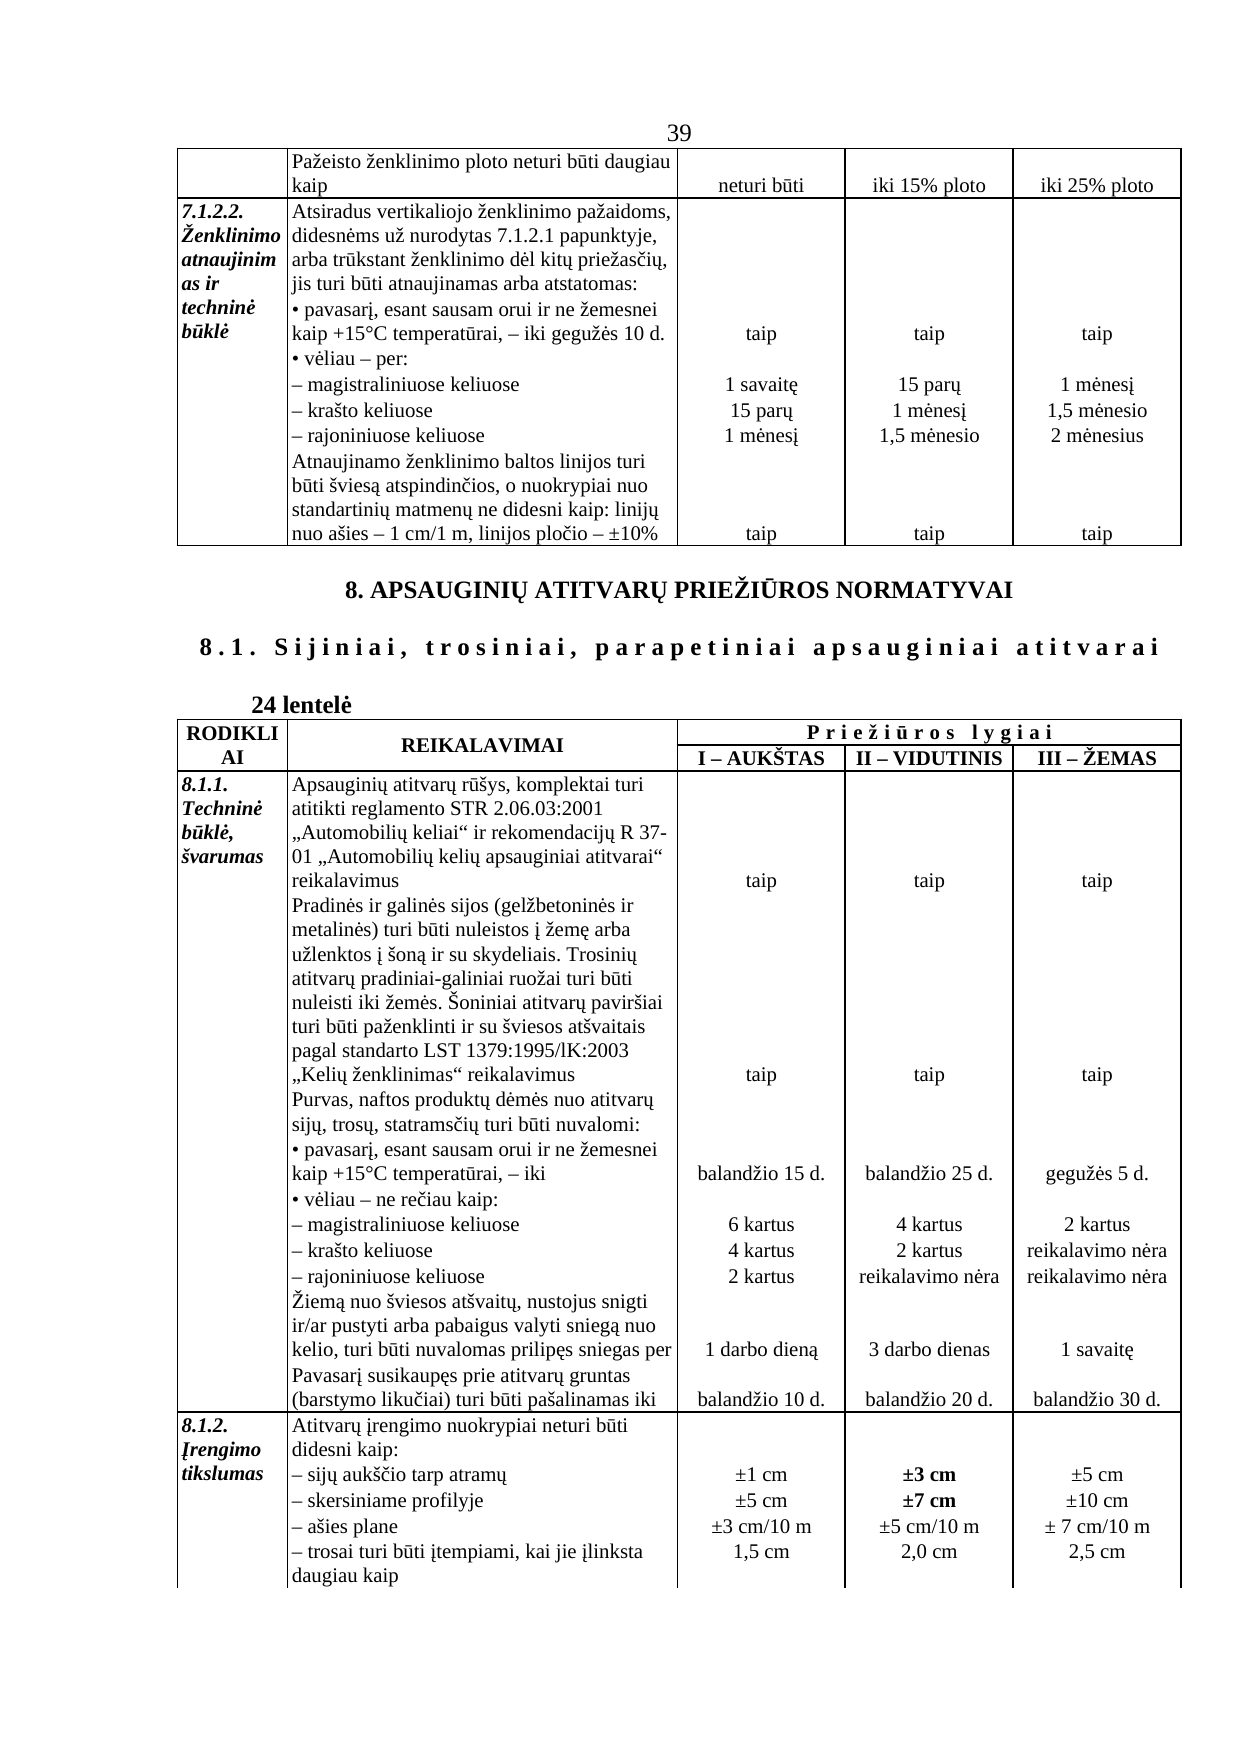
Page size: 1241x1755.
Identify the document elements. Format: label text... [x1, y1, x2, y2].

table_cell • vėliau – ne rečiau kaip: [288, 1185, 677, 1211]
table_cell taip [1014, 772, 1180, 892]
table_cell [1014, 1086, 1180, 1136]
table_cell • vėliau – per: [288, 345, 677, 370]
table_cell – rajoniniuose keliuose [288, 422, 677, 447]
table_cell 1 mėnesį [678, 422, 844, 447]
table_cell 1 mėnesį [1014, 370, 1180, 396]
table_cell 3 darbo dienas [846, 1288, 1012, 1361]
table_cell 4 kartus [678, 1236, 844, 1262]
table_cell reikalavimo nėra [846, 1262, 1012, 1288]
table_cell balandžio 15 d. [678, 1136, 844, 1185]
table_cell balandžio 20 d. [846, 1361, 1012, 1411]
table_cell – ašies plane [288, 1512, 677, 1538]
table_cell ± 7 cm/10 m [1014, 1512, 1180, 1538]
table_cell Pavasarį susikaupęs prie atitvarų gruntas (barstymo likučiai) turi būti pašalinamas iki [288, 1361, 677, 1411]
table_cell • pavasarį, esant sausam orui ir ne žemesnei kaip +15°C temperatūrai, – iki [288, 1136, 677, 1185]
table_cell 2 mėnesius [1014, 422, 1180, 447]
text 8. APSAUGINIŲ ATITVARŲ PRIEŽIŪROS NORMATYVAI [177, 575, 1181, 604]
table_cell 15 parų [846, 370, 1012, 396]
table_cell 1,5 cm [678, 1538, 844, 1587]
table_cell [846, 1086, 1012, 1136]
table_cell ±5 cm [1014, 1461, 1180, 1486]
table_cell reikalavimo nėra [1014, 1262, 1180, 1288]
table_cell [846, 199, 1012, 295]
table_cell – krašto keliuose [288, 1236, 677, 1262]
table_cell – krašto keliuose [288, 396, 677, 422]
table_cell 1 savaitę [1014, 1288, 1180, 1361]
table_cell taip [678, 447, 844, 545]
table_cell 2 kartus [678, 1262, 844, 1288]
table_cell [678, 199, 844, 295]
table_cell – skersiniame profilyje [288, 1486, 677, 1512]
table_cell 4 kartus [846, 1211, 1012, 1236]
table_cell gegužės 5 d. [1014, 1136, 1180, 1185]
text 24 lentelė [177, 690, 1181, 719]
table_cell Atnaujinamo ženklinimo baltos linijos turi būti šviesą atspindinčios, o nuokrypiai nuo standartinių matmenų ne didesni kaip: linijų nuo ašies – 1 cm/1 m, linijos pločio – ±10% [288, 447, 677, 545]
table_cell taip [1014, 295, 1180, 345]
table_cell taip [846, 295, 1012, 345]
table_cell ±5 cm [678, 1486, 844, 1512]
table_cell ±5 cm/10 m [846, 1512, 1012, 1538]
table_cell 6 kartus [678, 1211, 844, 1236]
table_cell – sijų aukščio tarp atramų [288, 1461, 677, 1486]
table_cell 1,5 mėnesio [846, 422, 1012, 447]
table_cell taip [678, 295, 844, 345]
table_cell – rajoniniuose keliuose [288, 1262, 677, 1288]
table_cell [1014, 1185, 1180, 1211]
table_cell 1 mėnesį [846, 396, 1012, 422]
table_cell [1014, 199, 1180, 295]
table_cell Žiemą nuo šviesos atšvaitų, nustojus snigti ir/ar pustyti arba pabaigus valyti sniegą nuo kelio, turi būti nuvalomas prilipęs sniegas per [288, 1288, 677, 1361]
table_cell Pradinės ir galinės sijos (gelžbetoninės ir metalinės) turi būti nuleistos į žemę arba užlenktos į šoną ir su skydeliais. Trosinių atitvarų pradiniai-galiniai ruožai turi būti nuleisti iki žemės. Šoniniai atitvarų paviršiai turi būti paženklinti ir su šviesos atšvaitais pagal standarto LST 1379:1995/lK:2003 „Kelių ženklinimas“ reikalavimus [288, 892, 677, 1086]
table_cell – trosai turi būti įtempiami, kai jie įlinksta daugiau kaip [288, 1538, 677, 1587]
table_cell ±3 cm/10 m [678, 1512, 844, 1538]
table_cell ±1 cm [678, 1461, 844, 1486]
table_cell [1014, 345, 1180, 370]
table_cell [678, 345, 844, 370]
table_cell [678, 1086, 844, 1136]
table_cell iki 15% ploto [846, 149, 1012, 197]
table_cell 8.1.2. Įrengimo tikslumas [178, 1413, 287, 1587]
table_cell taip [678, 772, 844, 892]
table_cell [1014, 1413, 1180, 1461]
table_cell • pavasarį, esant sausam orui ir ne žemesnei kaip +15°C temperatūrai, – iki gegužės 10 d. [288, 295, 677, 345]
table_cell reikalavimo nėra [1014, 1236, 1180, 1262]
table_cell [846, 1185, 1012, 1211]
table_cell – magistraliniuose keliuose [288, 1211, 677, 1236]
table_cell taip [678, 892, 844, 1086]
table_cell iki 25% ploto [1014, 149, 1180, 197]
table_cell [846, 1413, 1012, 1461]
text 8.1. Sijiniai, trosiniai, parapetiniai apsauginiai atitvarai [177, 632, 1181, 661]
table_cell taip [1014, 892, 1180, 1086]
table_cell 1,5 mėnesio [1014, 396, 1180, 422]
table_cell 1 savaitę [678, 370, 844, 396]
table_cell neturi būti [678, 149, 844, 197]
table_cell [678, 1413, 844, 1461]
table_cell 2,0 cm [846, 1538, 1012, 1587]
table_cell 2 kartus [1014, 1211, 1180, 1236]
table_cell taip [846, 447, 1012, 545]
table_cell Purvas, naftos produktų dėmės nuo atitvarų sijų, trosų, statramsčių turi būti nuvalomi: [288, 1086, 677, 1136]
table_cell 15 parų [678, 396, 844, 422]
table_cell ±3 cm [846, 1461, 1012, 1486]
table_cell ±10 cm [1014, 1486, 1180, 1512]
table_cell balandžio 10 d. [678, 1361, 844, 1411]
table_header REIKALAVIMAI [288, 720, 677, 770]
table_cell balandžio 25 d. [846, 1136, 1012, 1185]
table_cell [846, 345, 1012, 370]
table_cell taip [846, 772, 1012, 892]
table_cell 2 kartus [846, 1236, 1012, 1262]
table_cell balandžio 30 d. [1014, 1361, 1180, 1411]
table_cell [678, 1185, 844, 1211]
table_cell 1 darbo dieną [678, 1288, 844, 1361]
table_cell 2,5 cm [1014, 1538, 1180, 1587]
table_cell 8.1.1. Techninė būklė, švarumas [178, 772, 287, 1411]
table_cell taip [846, 892, 1012, 1086]
table_cell – magistraliniuose keliuose [288, 370, 677, 396]
table_cell [178, 149, 287, 197]
table_header RODIKLIAI [178, 720, 287, 770]
table_cell taip [1014, 447, 1180, 545]
table_cell 7.1.2.2. Ženklinimo atnaujinimas ir techninė būklė [178, 199, 287, 545]
table_cell ±7 cm [846, 1486, 1012, 1512]
